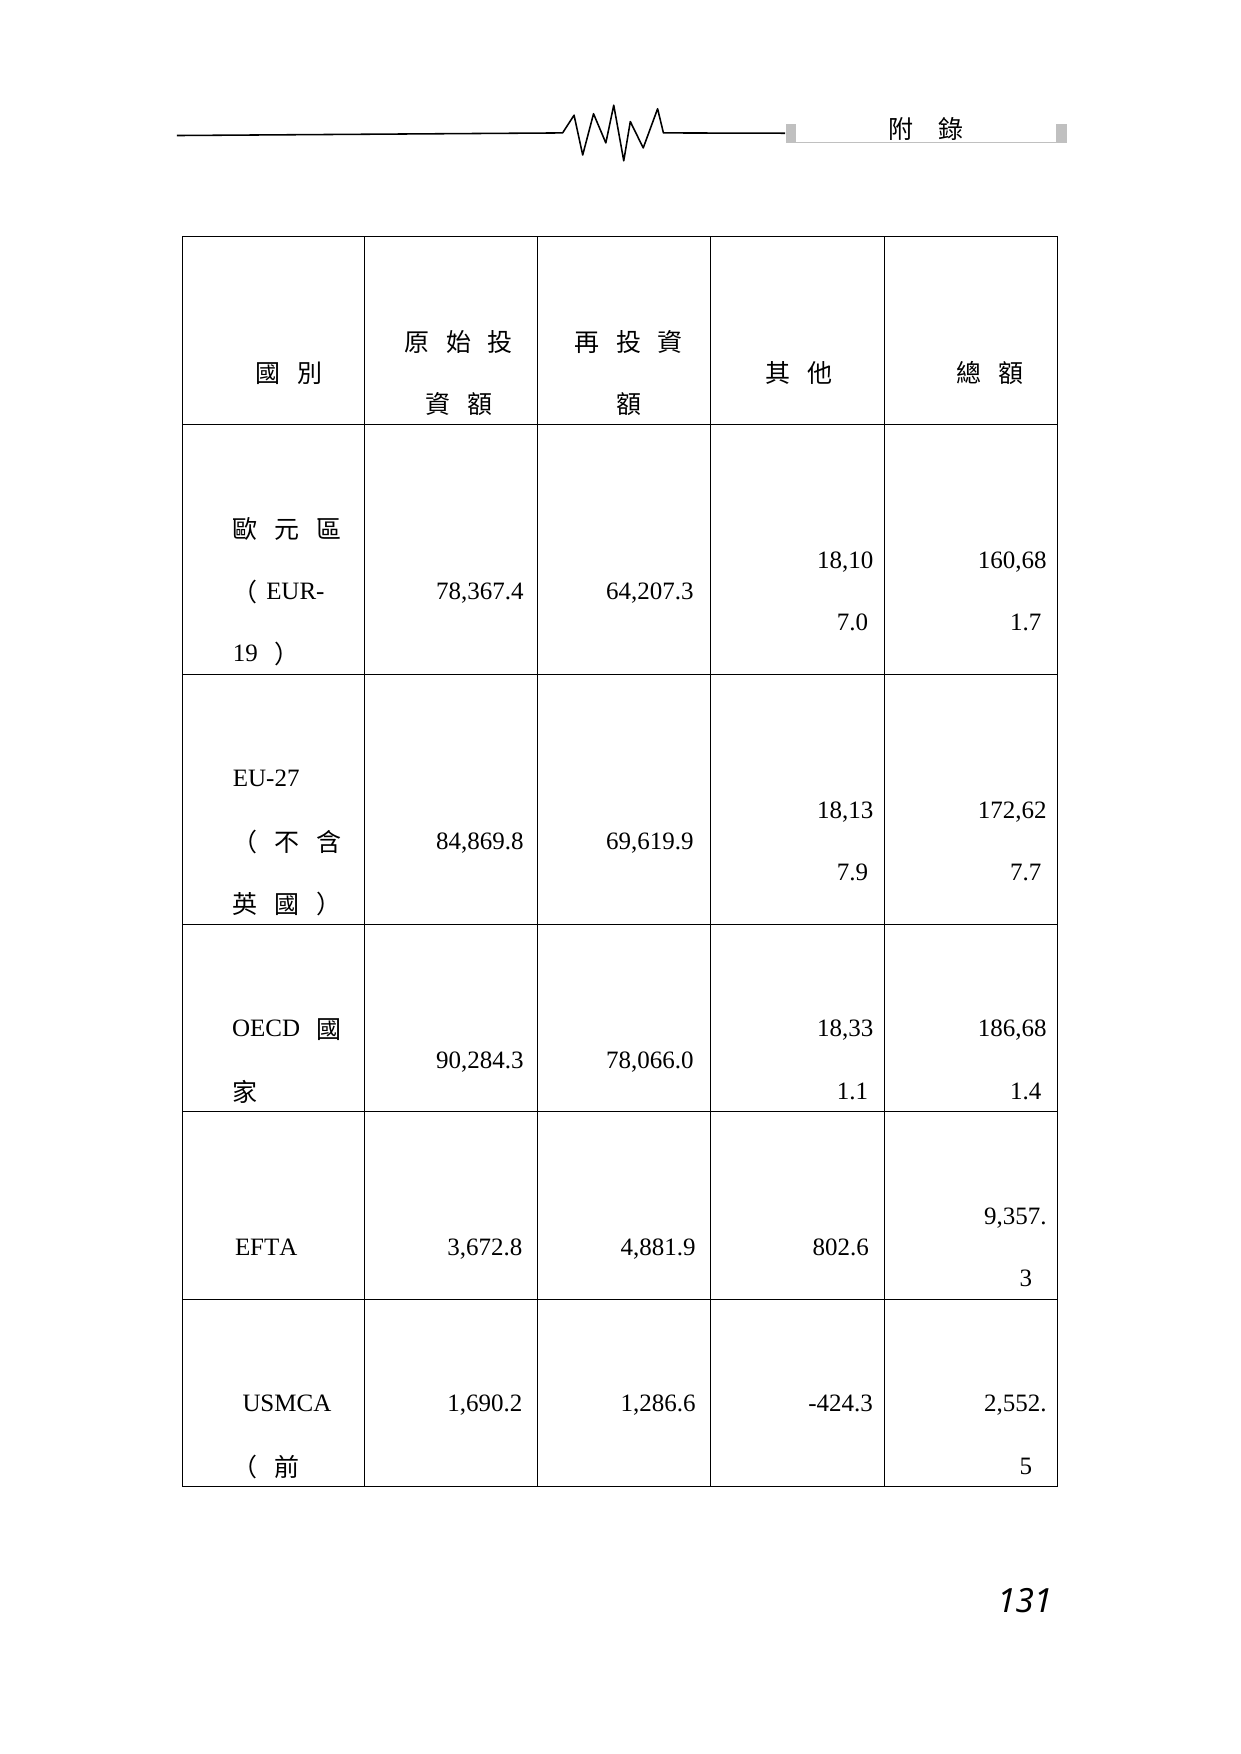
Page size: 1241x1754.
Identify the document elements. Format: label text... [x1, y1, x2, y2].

table_header 總額 [885, 237, 1057, 424]
table_cell 90,284.3 [365, 925, 537, 1111]
table_cell OECD國家 [183, 925, 364, 1111]
table_cell 18,107.0 [711, 425, 884, 674]
table_cell 1,286.6 [538, 1300, 710, 1486]
table_cell 9,357.3 [885, 1112, 1057, 1299]
table_cell 160,681.7 [885, 425, 1057, 674]
table_cell 69,619.9 [538, 675, 710, 924]
table_header 原始投資額 [365, 237, 537, 424]
table_header 其他 [711, 237, 884, 424]
table_cell -424.3 [711, 1300, 884, 1486]
table_cell 18,331.1 [711, 925, 884, 1111]
table_cell 1,690.2 [365, 1300, 537, 1486]
table_cell 172,627.7 [885, 675, 1057, 924]
table_cell 18,137.9 [711, 675, 884, 924]
table_cell 3,672.8 [365, 1112, 537, 1299]
table_cell 歐元區 （EUR-19） [183, 425, 364, 674]
table_cell EU-27 （不含英國） [183, 675, 364, 924]
table_cell 802.6 [711, 1112, 884, 1299]
table_header 國別 [183, 237, 364, 424]
table_cell 2,552.5 [885, 1300, 1057, 1486]
table_cell USMCA （前 [183, 1300, 364, 1486]
table_cell 78,066.0 [538, 925, 710, 1111]
table_cell 64,207.3 [538, 425, 710, 674]
table_cell 4,881.9 [538, 1112, 710, 1299]
table_cell 186,681.4 [885, 925, 1057, 1111]
table_cell EFTA [183, 1112, 364, 1299]
table_header 再投資額 [538, 237, 710, 424]
table_cell 84,869.8 [365, 675, 537, 924]
table_cell 78,367.4 [365, 425, 537, 674]
